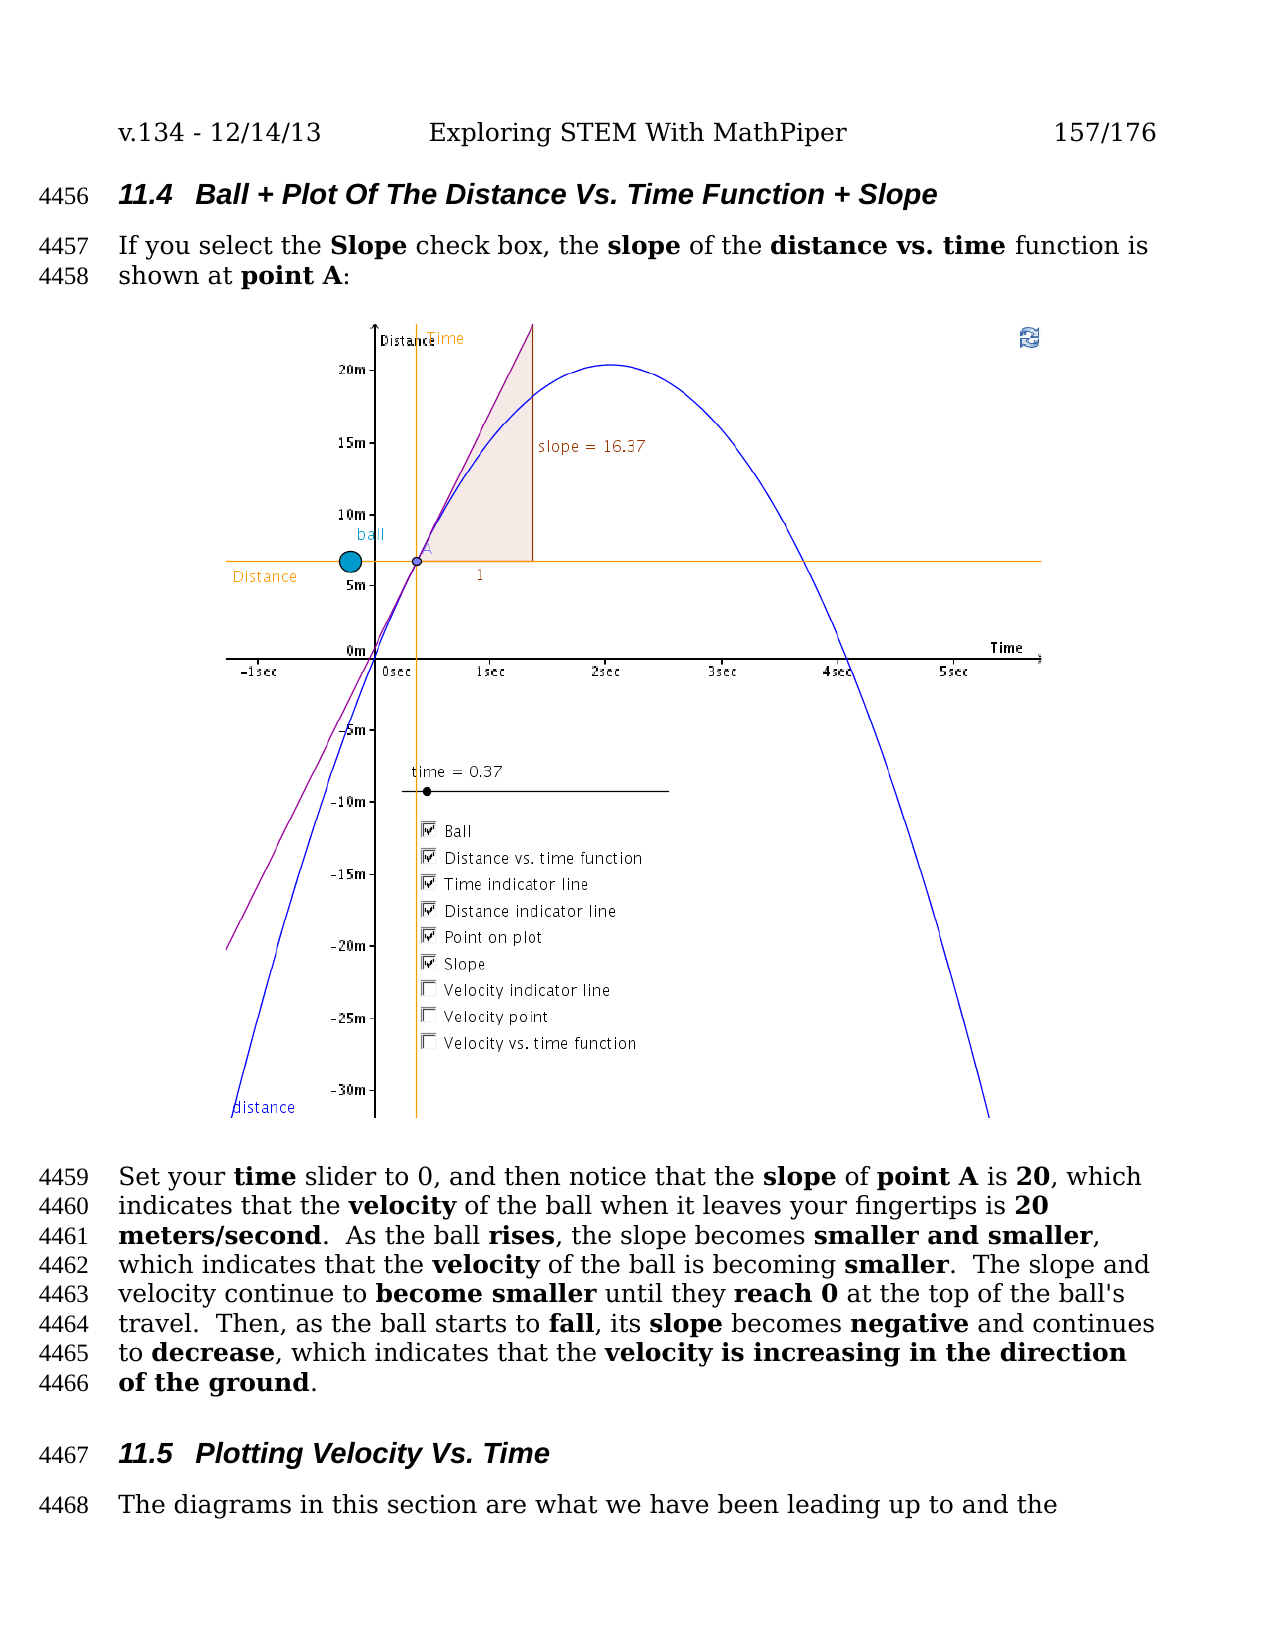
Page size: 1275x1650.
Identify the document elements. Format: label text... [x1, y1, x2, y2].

text The diagrams in this section are what we have been leading up to and the [118, 1490, 1157, 1519]
text Set your time slider to 0, and then notice that the slope of point A is 20, which indicates that the velocity of the ball when it leaves your fingertips is 20 meters/second. As the ball rises, the slope becomes smaller and smaller, which indicates that the velocity of the ball is becoming smaller. The slope and velocity continue to become smaller until they reach 0 at the top of the ball's travel. Then, as the ball starts to fall, its slope becomes negative and continues to decrease, which indicates that the velocity is increasing in the direction of the ground. [118, 1162, 1157, 1397]
subtitle Ball + Plot Of The Distance Vs. Time Function + Slope [118, 177, 1157, 210]
picture [225, 324, 1042, 1118]
text If you select the Slope check box, the slope of the distance vs. time function is shown at point A: [118, 231, 1157, 290]
subtitle Plotting Velocity Vs. Time [118, 1436, 1157, 1469]
